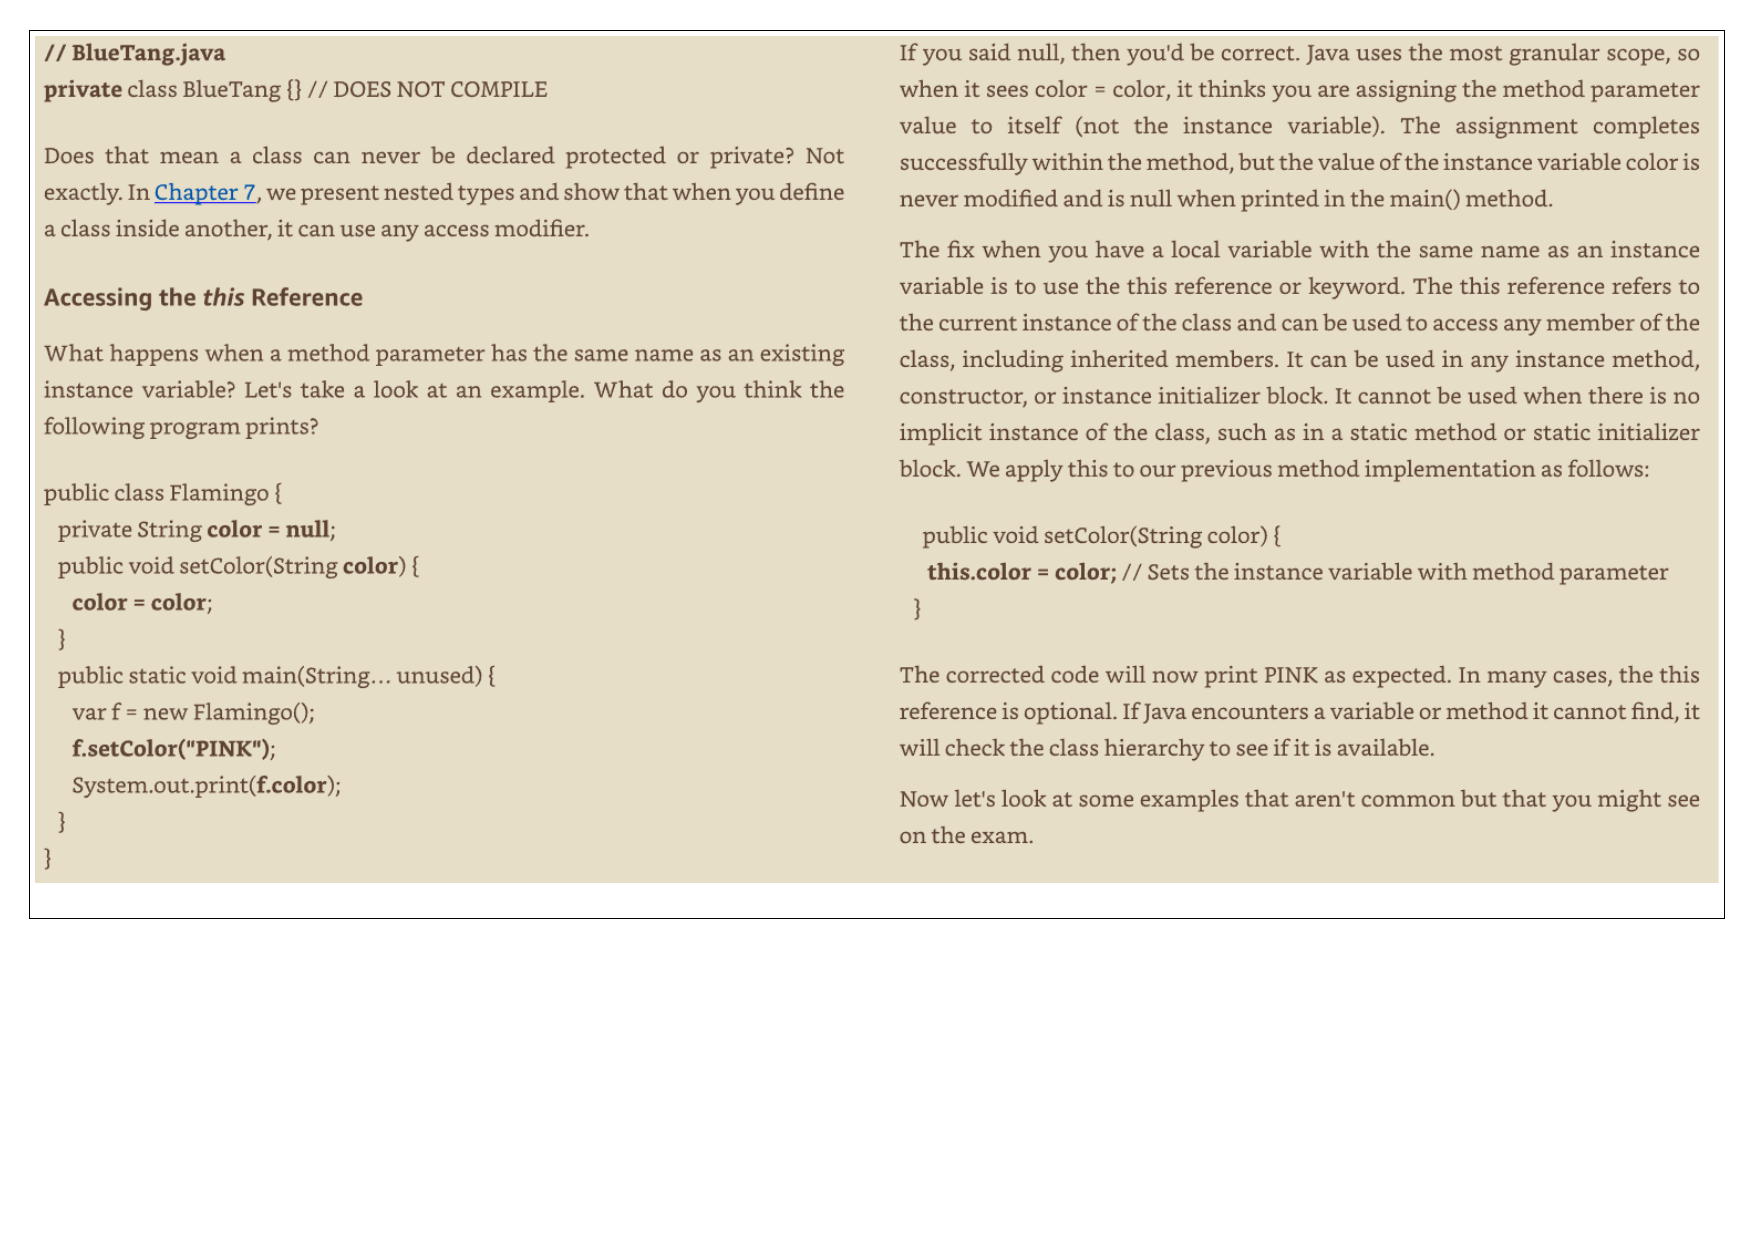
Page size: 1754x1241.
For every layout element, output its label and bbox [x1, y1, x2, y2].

table_cell [30, 31, 1724, 917]
picture [35, 36, 1719, 883]
